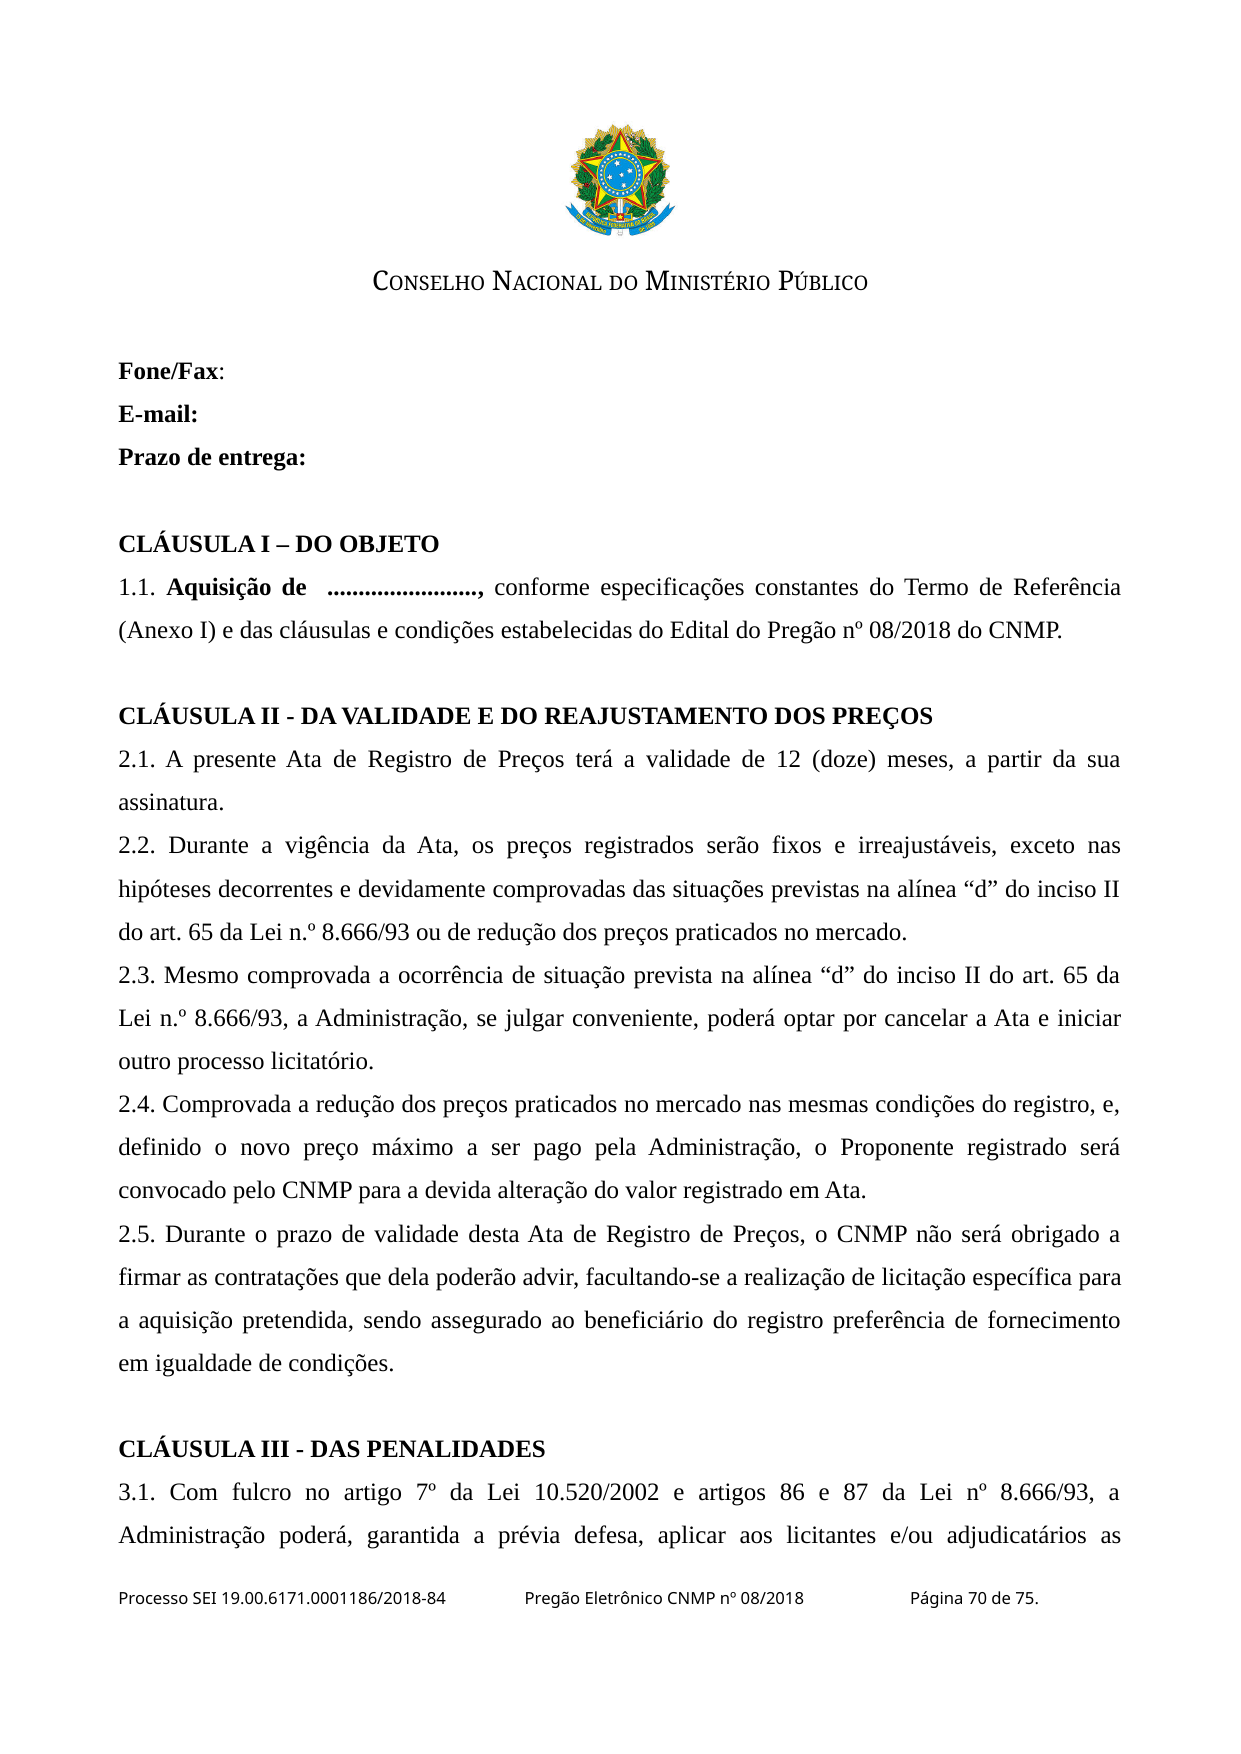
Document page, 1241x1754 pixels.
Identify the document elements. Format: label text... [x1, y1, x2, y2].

text CLÁUSULA I – DO OBJETO [118, 529, 1122, 557]
text 1.1. Aquisição de ........................, conforme especificações constantes do Termo de Referência (Anexo I) e das cláusulas e condições estabelecidas do Edital do Pregão nº 08/2018 do CNMP. [118, 572, 1122, 644]
text CLÁUSULA II - DA VALIDADE E DO REAJUSTAMENTO DOS PREÇOS [118, 701, 1122, 730]
text 3.1. Com fulcro no artigo 7º da Lei 10.520/2002 e artigos 86 e 87 da Lei nº 8.666/93, a Administração poderá, garantida a prévia defesa, aplicar aos licitantes e/ou adjudicatários as [118, 1477, 1122, 1549]
text 2.2. Durante a vigência da Ata, os preços registrados serão fixos e irreajustáveis, exceto nas hipóteses decorrentes e devidamente comprovadas das situações previstas na alínea “d” do inciso II do art. 65 da Lei n.º 8.666/93 ou de redução dos preços praticados no mercado. [118, 831, 1122, 946]
text CLÁUSULA III - DAS PENALIDADES [118, 1434, 1122, 1463]
text 2.3. Mesmo comprovada a ocorrência de situação prevista na alínea “d” do inciso II do art. 65 da Lei n.º 8.666/93, a Administração, se julgar conveniente, poderá optar por cancelar a Ata e iniciar outro processo licitatório. [118, 960, 1122, 1075]
text 2.1. A presente Ata de Registro de Preços terá a validade de 12 (doze) meses, a partir da sua assinatura. [118, 744, 1122, 816]
text 2.5. Durante o prazo de validade desta Ata de Registro de Preços, o CNMP não será obrigado a firmar as contratações que dela poderão advir, facultando-se a realização de licitação específica para a aquisição pretendida, sendo assegurado ao beneficiário do registro preferência de fornecimento em igualdade de condições. [118, 1219, 1122, 1377]
text Fone/Fax: [118, 356, 1122, 385]
text Prazo de entrega: [118, 442, 1122, 471]
text 2.4. Comprovada a redução dos preços praticados no mercado nas mesmas condições do registro, e, definido o novo preço máximo a ser pago pela Administração, o Proponente registrado será convocado pelo CNMP para a devida alteração do valor registrado em Ata. [118, 1089, 1122, 1204]
text E-mail: [118, 399, 1122, 428]
